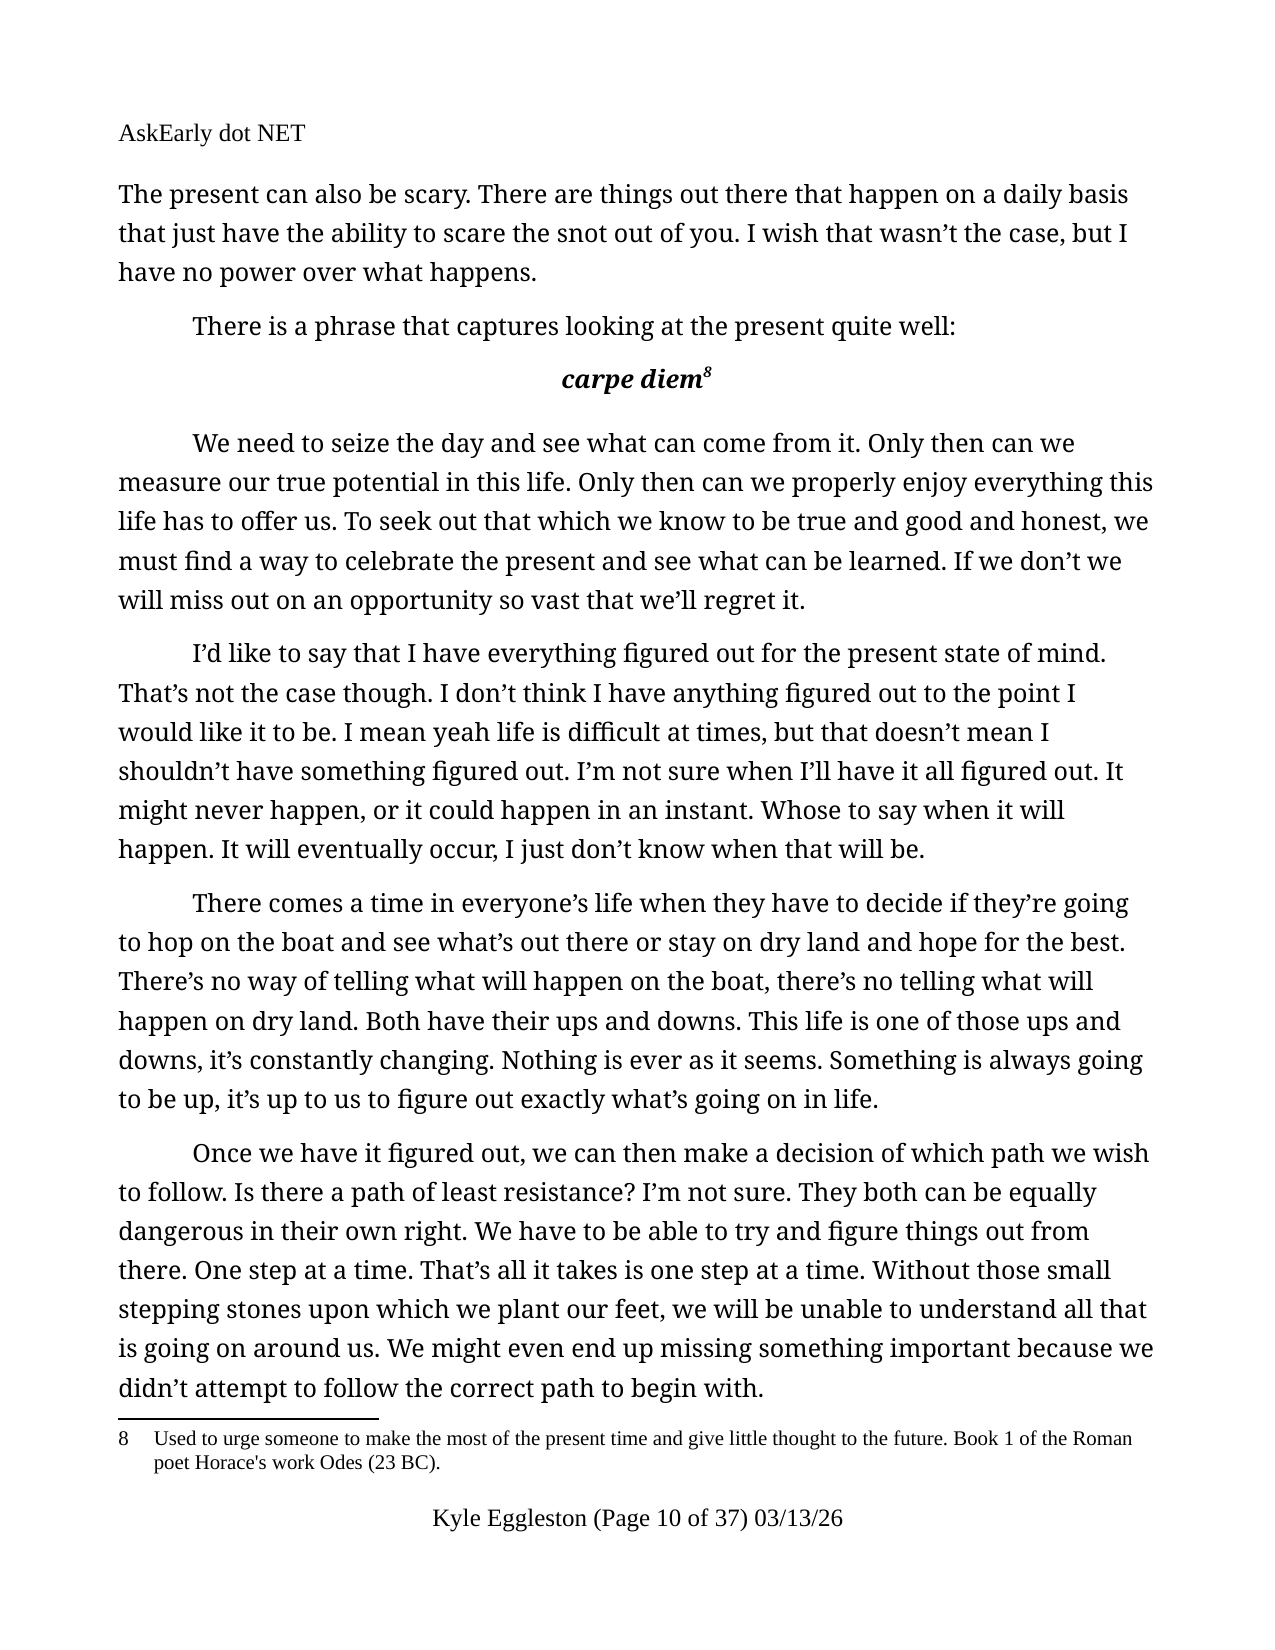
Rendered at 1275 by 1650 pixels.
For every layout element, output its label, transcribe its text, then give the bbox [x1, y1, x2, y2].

text There comes a time in everyone’s life when they have to decide if they’re going to hop on the boat and see what’s out there or stay on dry land and hope for the best. There’s no way of telling what will happen on the boat, there’s no telling what will happen on dry land. Both have their ups and downs. This life is one of those ups and downs, it’s constantly changing. Nothing is ever as it seems. Something is always going to be up, it’s up to us to figure out exactly what’s going on in life. [118, 886, 1157, 1116]
text Used to urge someone to make the most of the present time and give little thought to the future. Book 1 of the Roman poet Horace's work Odes (23 BC). [118, 1426, 1157, 1474]
text There is a phrase that captures looking at the present quite well: [118, 308, 1157, 342]
text I’d like to say that I have everything figured out for the present state of mind. That’s not the case though. I don’t think I have anything figured out to the point I would like it to be. I mean yeah life is difficult at times, but that doesn’t mean I shouldn’t have something figured out. I’m not sure when I’ll have it all figured out. It might never happen, or it could happen in an instant. Whose to say when it will happen. It will eventually occur, I just don’t know when that will be. [118, 636, 1157, 866]
text The present can also be scary. There are things out there that happen on a daily basis that just have the ability to scare the snot out of you. I wish that wasn’t the case, but I have no power over what happens. [118, 176, 1157, 289]
text We need to seize the day and see what can come from it. Only then can we measure our true potential in this life. Only then can we properly enjoy everything this life has to offer us. To seek out that which we know to be true and good and honest, we must find a way to celebrate the present and see what can be learned. If we don’t we will miss out on an opportunity so vast that we’ll regret it. [118, 426, 1157, 616]
text carpe diem [177, 362, 1098, 396]
text Once we have it figured out, we can then make a decision of which path we wish to follow. Is there a path of least resistance? I’m not sure. They both can be equally dangerous in their own right. We have to be able to try and figure things out from there. One step at a time. That’s all it takes is one step at a time. Without those small stepping stones upon which we plant our feet, we will be unable to understand all that is going on around us. We might even end up missing something important because we didn’t attempt to follow the correct path to begin with. [118, 1135, 1157, 1404]
